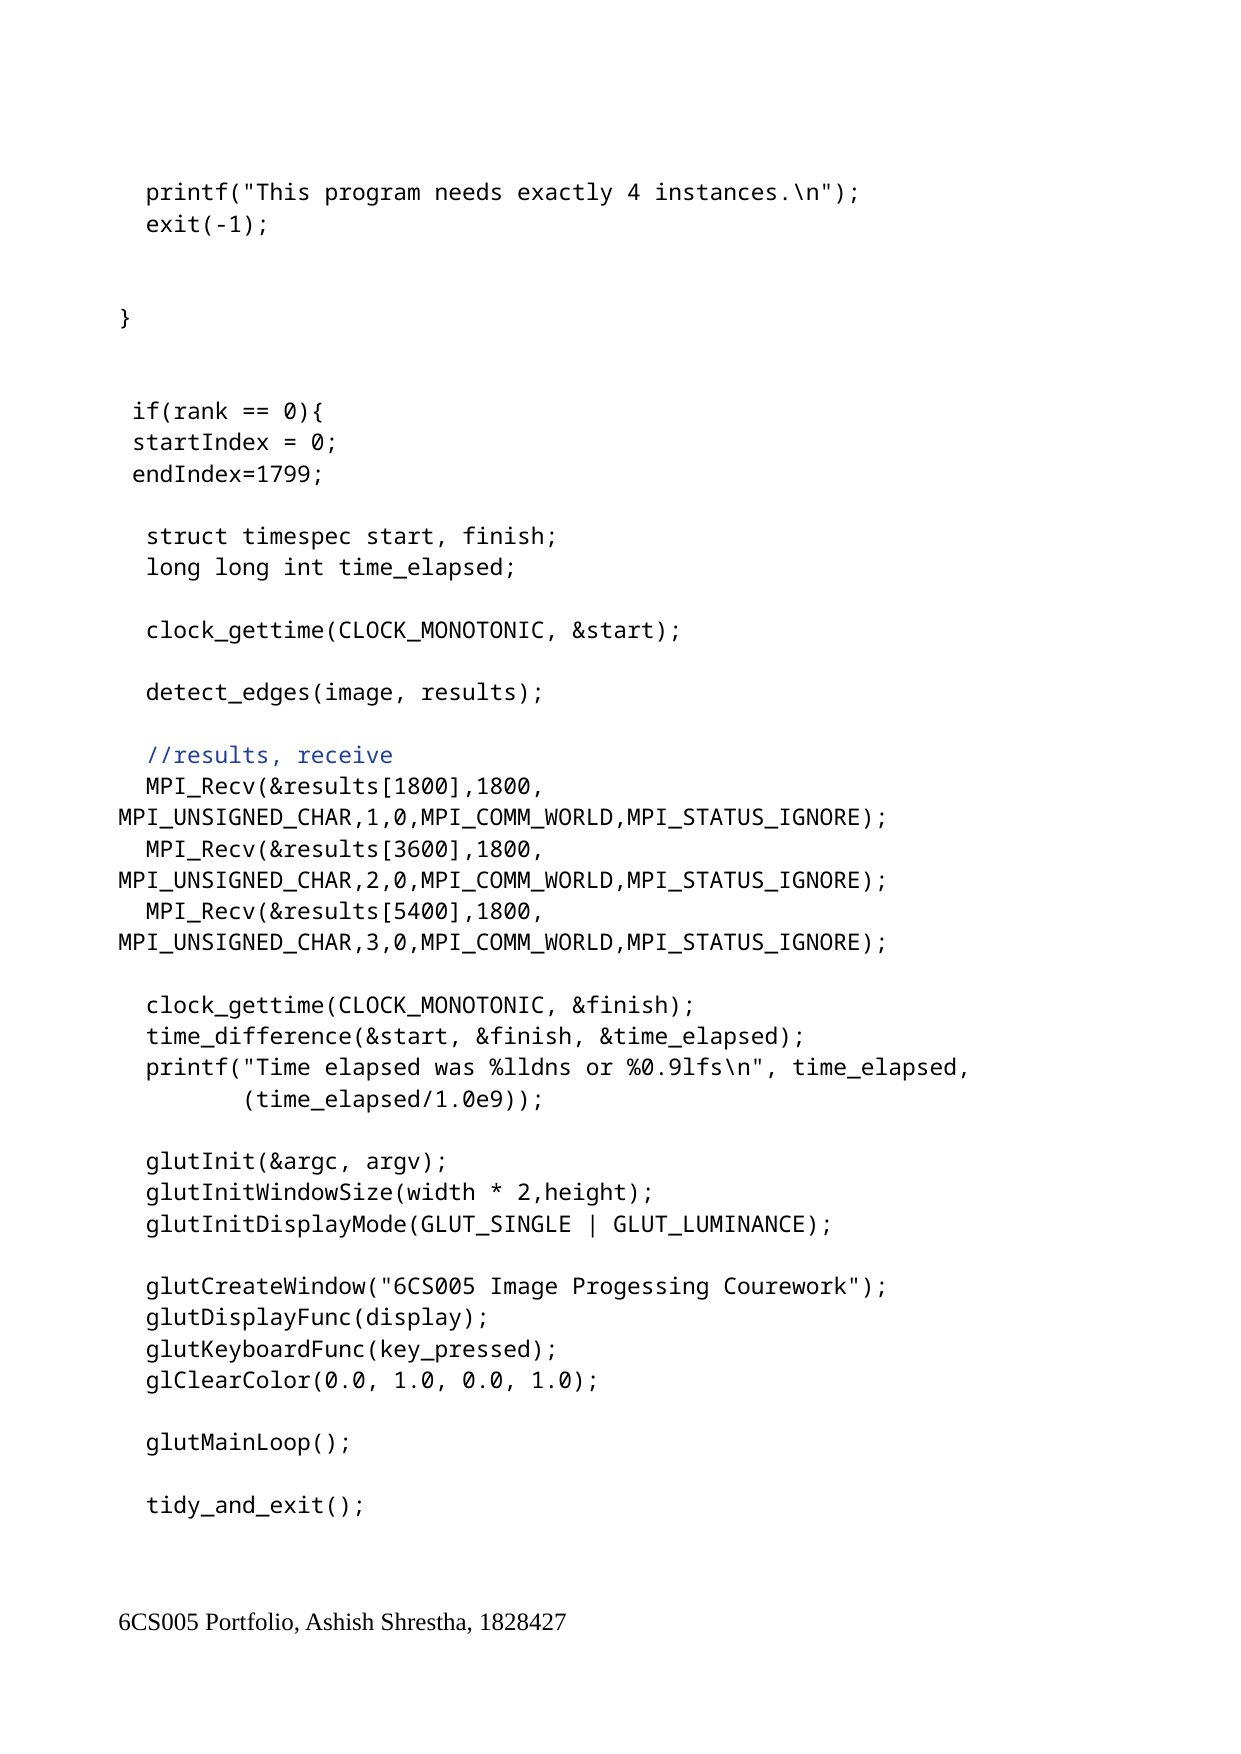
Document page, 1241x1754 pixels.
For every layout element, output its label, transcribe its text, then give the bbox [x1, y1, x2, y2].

text struct timespec start, finish; [118, 520, 1122, 551]
text clock_gettime(CLOCK_MONOTONIC, &start); [118, 614, 1122, 645]
text MPI_Recv(&results[5400],1800, MPI_UNSIGNED_CHAR,3,0,MPI_COMM_WORLD,MPI_STATUS_IGNORE); [118, 895, 1122, 958]
text MPI_Recv(&results[1800],1800, MPI_UNSIGNED_CHAR,1,0,MPI_COMM_WORLD,MPI_STATUS_IGNORE); [118, 770, 1122, 833]
text exit(-1); [118, 208, 1122, 239]
text glutInit(&argc, argv); [118, 1145, 1122, 1176]
text clock_gettime(CLOCK_MONOTONIC, &finish); [118, 989, 1122, 1020]
text glutInitWindowSize(width * 2,height); [118, 1176, 1122, 1208]
text printf("This program needs exactly 4 instances.\n"); [118, 176, 1122, 208]
text glutCreateWindow("6CS005 Image Progessing Courework"); [118, 1270, 1122, 1301]
text glutKeyboardFunc(key_pressed); [118, 1333, 1122, 1364]
text glutMainLoop(); [118, 1426, 1122, 1458]
text (time_elapsed/1.0e9)); [118, 1083, 1122, 1114]
text printf("Time elapsed was %lldns or %0.9lfs\n", time_elapsed, [118, 1051, 1122, 1083]
text time_difference(&start, &finish, &time_elapsed); [118, 1020, 1122, 1051]
text detect_edges(image, results); [118, 676, 1122, 708]
text glutDisplayFunc(display); [118, 1301, 1122, 1333]
text //results, receive [118, 739, 1122, 770]
text } [118, 301, 1122, 333]
text MPI_Recv(&results[3600],1800, MPI_UNSIGNED_CHAR,2,0,MPI_COMM_WORLD,MPI_STATUS_IGNORE); [118, 833, 1122, 895]
text endIndex=1799; [118, 458, 1122, 489]
text glClearColor(0.0, 1.0, 0.0, 1.0); [118, 1364, 1122, 1395]
text long long int time_elapsed; [118, 551, 1122, 583]
text startIndex = 0; [118, 426, 1122, 458]
text glutInitDisplayMode(GLUT_SINGLE | GLUT_LUMINANCE); [118, 1208, 1122, 1239]
text if(rank == 0){ [118, 395, 1122, 426]
text tidy_and_exit(); [118, 1489, 1122, 1520]
